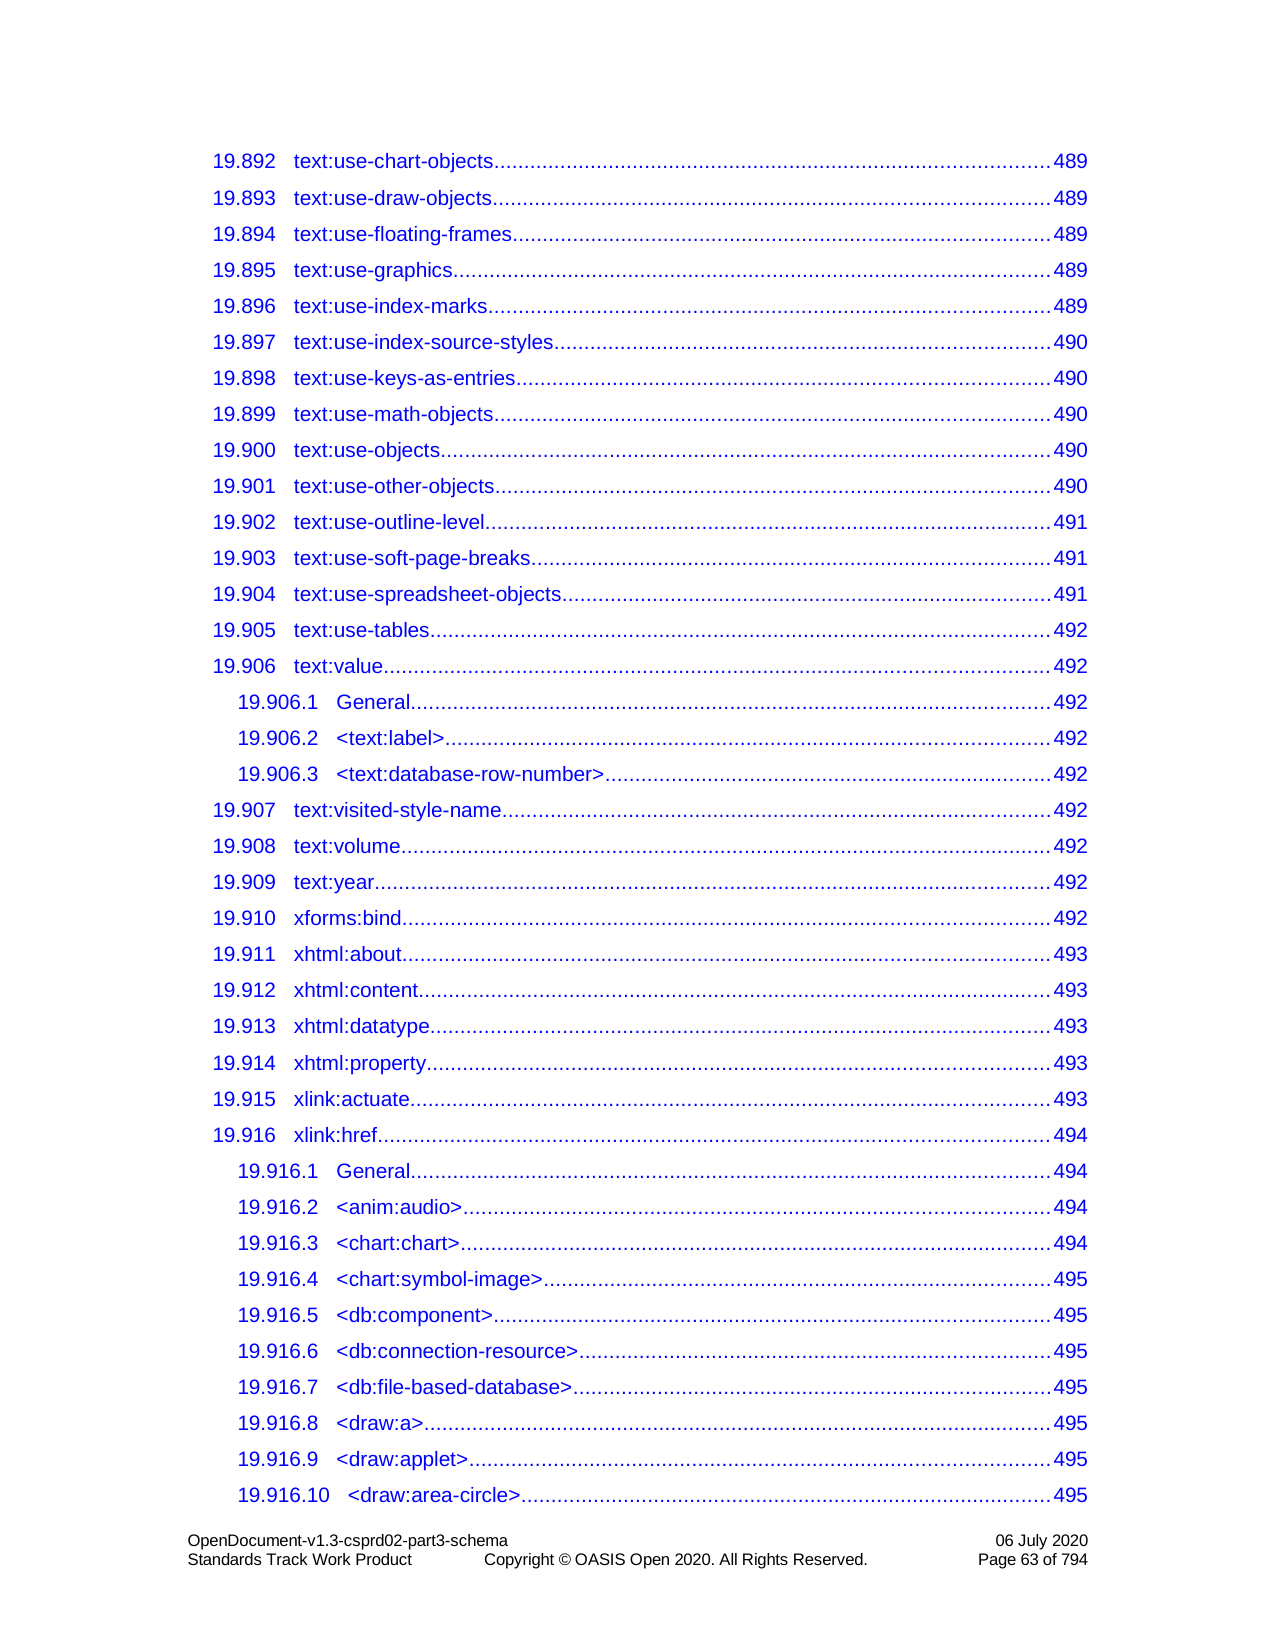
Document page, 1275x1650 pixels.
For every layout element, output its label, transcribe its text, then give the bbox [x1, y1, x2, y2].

text 19.905 text:use-tables 492 [212, 618, 1088, 642]
text 19.902 text:use-outline-level 491 [212, 510, 1088, 534]
text 19.892 text:use-chart-objects 489 [212, 150, 1088, 173]
text 19.895 text:use-graphics 489 [212, 258, 1088, 282]
text 19.912 xhtml:content 493 [212, 979, 1088, 1002]
text 19.907 text:visited-style-name 492 [212, 799, 1088, 822]
text 19.910 xforms:bind 492 [212, 907, 1088, 930]
text 19.908 text:volume 492 [212, 835, 1088, 858]
text 19.899 text:use-math-objects 490 [212, 402, 1088, 426]
text 19.916.10 <draw:area-circle> 495 [237, 1483, 1088, 1507]
text 19.897 text:use-index-source-styles 490 [212, 330, 1088, 354]
text 19.916.4 <chart:symbol-image> 495 [237, 1267, 1088, 1291]
text 19.916.5 <db:component> 495 [237, 1303, 1088, 1327]
text 19.916.3 <chart:chart> 494 [237, 1231, 1088, 1255]
text 19.906 text:value 492 [212, 654, 1088, 678]
text 19.903 text:use-soft-page-breaks 491 [212, 546, 1088, 570]
text 19.916.2 <anim:audio> 494 [237, 1195, 1088, 1219]
text 19.894 text:use-floating-frames 489 [212, 222, 1088, 246]
text 19.911 xhtml:about 493 [212, 943, 1088, 966]
text 19.906.1 General 492 [237, 691, 1088, 714]
text 19.916.6 <db:connection-resource> 495 [237, 1339, 1088, 1363]
text 19.904 text:use-spreadsheet-objects 491 [212, 582, 1088, 606]
text 19.913 xhtml:datatype 493 [212, 1015, 1088, 1038]
text 19.906.2 <text:label> 492 [237, 727, 1088, 750]
text 19.896 text:use-index-marks 489 [212, 294, 1088, 318]
text 19.914 xhtml:property 493 [212, 1051, 1088, 1074]
text 19.901 text:use-other-objects 490 [212, 474, 1088, 498]
text 19.909 text:year 492 [212, 871, 1088, 894]
text 19.898 text:use-keys-as-entries 490 [212, 366, 1088, 390]
text 19.900 text:use-objects 490 [212, 438, 1088, 462]
text 19.906.3 <text:database-row-number> 492 [237, 763, 1088, 786]
text 19.916.9 <draw:applet> 495 [237, 1447, 1088, 1471]
text 19.916.8 <draw:a> 495 [237, 1411, 1088, 1435]
text 19.916.1 General 494 [237, 1159, 1088, 1183]
text 19.893 text:use-draw-objects 489 [212, 186, 1088, 209]
text 19.915 xlink:actuate 493 [212, 1087, 1088, 1111]
text 19.916.7 <db:file-based-database> 495 [237, 1375, 1088, 1399]
text 19.916 xlink:href 494 [212, 1123, 1088, 1147]
